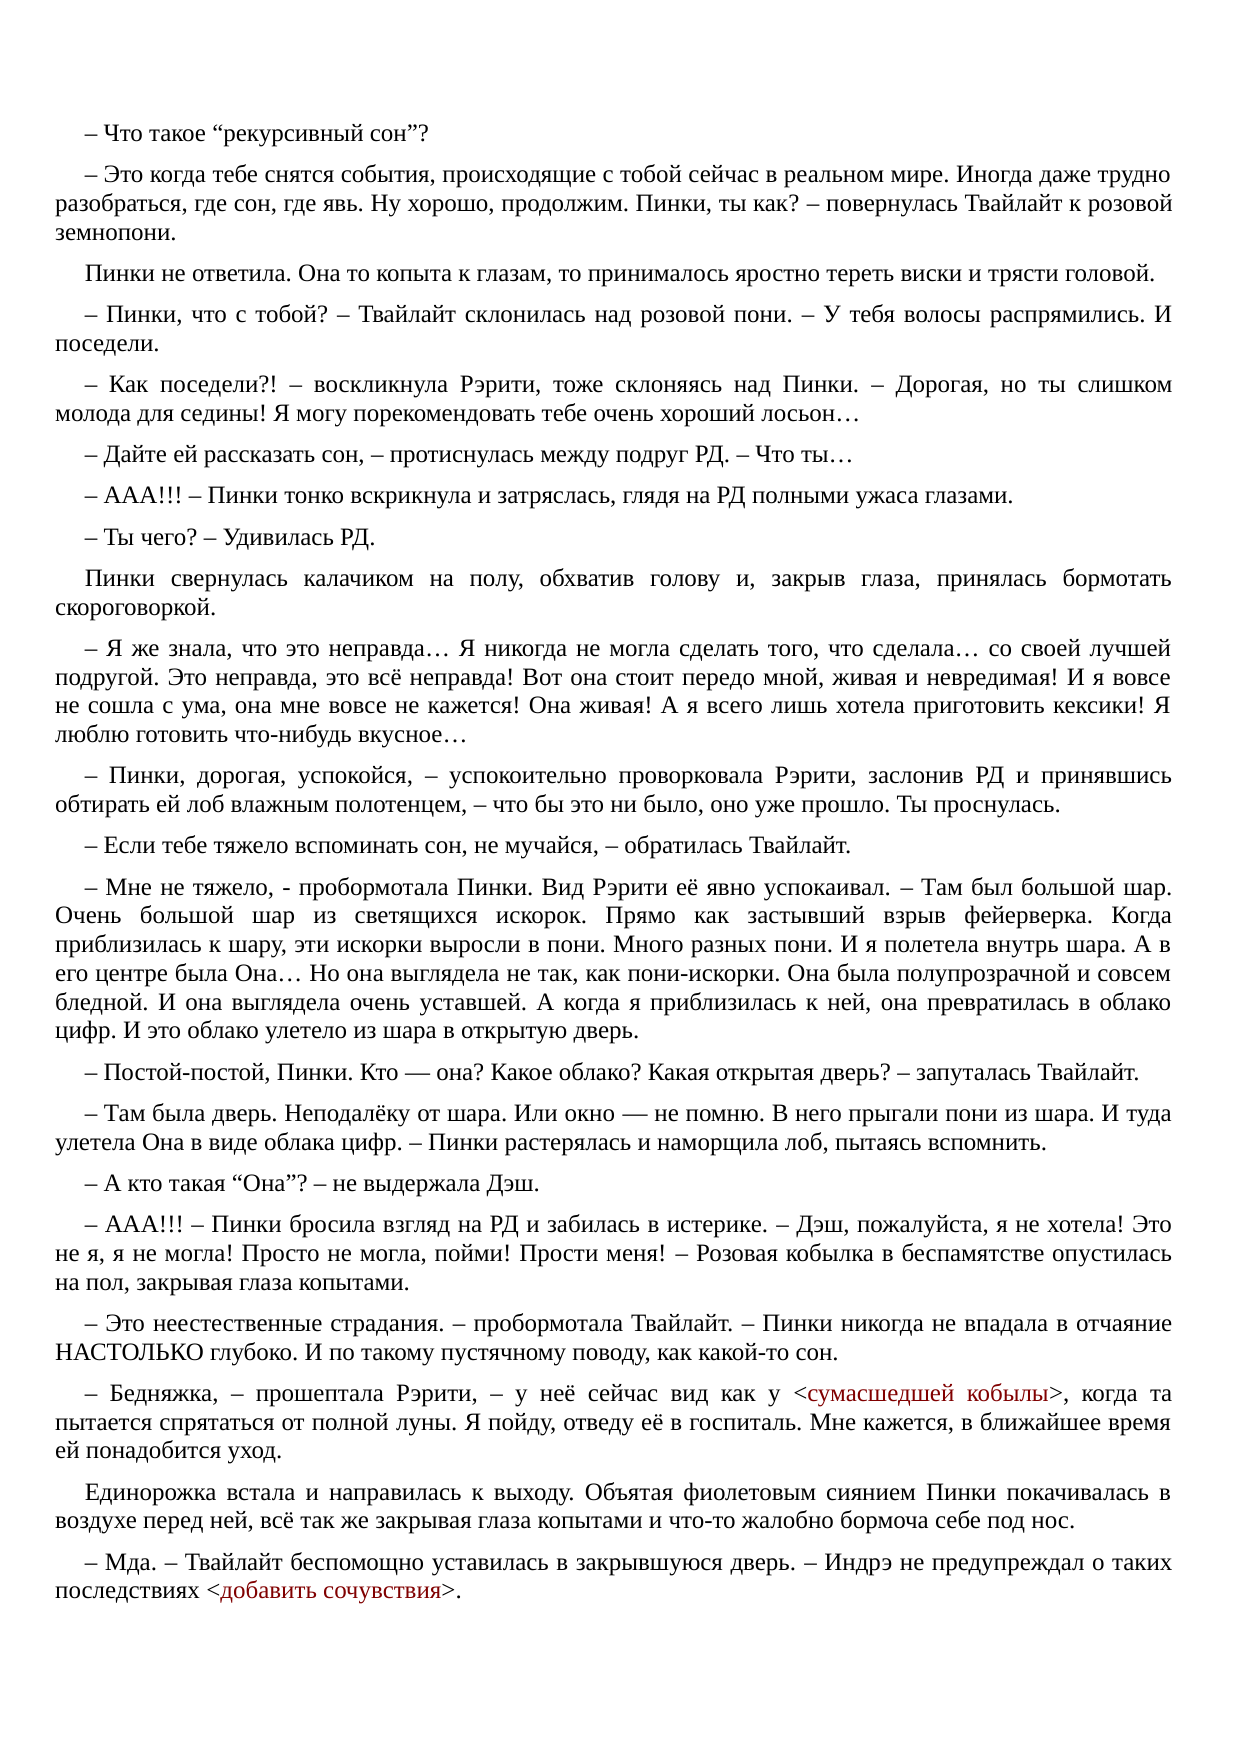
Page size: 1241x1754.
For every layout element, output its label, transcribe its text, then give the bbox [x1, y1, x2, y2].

text – Я же знала, что это неправда… Я никогда не могла сделать того, что сделала… со своей лучшей подругой. Это неправда, это всё неправда! Вот она стоит передо мной, живая и невредимая! И я вовсе не сошла с ума, она мне вовсе не кажется! Она живая! А я всего лишь хотела приготовить кексики! Я люблю готовить что-нибудь вкусное… [55, 633, 1172, 748]
text – Пинки, дорогая, успокойся, – успокоительно проворковала Рэрити, заслонив РД и принявшись обтирать ей лоб влажным полотенцем, – что бы это ни было, оно уже прошло. Ты проснулась. [55, 761, 1172, 818]
text – Что такое “рекурсивный сон”? [55, 118, 1172, 147]
text – Это неестественные страдания. – пробормотала Твайлайт. – Пинки никогда не впадала в отчаяние НАСТОЛЬКО глубоко. И по такому пустячному поводу, как какой-то сон. [55, 1308, 1172, 1366]
text – Мне не тяжело, - пробормотала Пинки. Вид Рэрити её явно успокаивал. – Там был большой шар. Очень большой шар из светящихся искорок. Прямо как застывший взрыв фейерверка. Когда приблизилась к шару, эти искорки выросли в пони. Много разных пони. И я полетела внутрь шара. А в его центре была Она… Но она выглядела не так, как пони-искорки. Она была полупрозрачной и совсем бледной. И она выглядела очень уставшей. А когда я приблизилась к ней, она превратилась в облако цифр. И это облако улетело из шара в открытую дверь. [55, 872, 1172, 1044]
text – ААА!!! – Пинки тонко вскрикнула и затряслась, глядя на РД полными ужаса глазами. [55, 481, 1172, 509]
text – Ты чего? – Удивилась РД. [55, 522, 1172, 551]
text – Там была дверь. Неподалёку от шара. Или окно — не помню. В него прыгали пони из шара. И туда улетела Она в виде облака цифр. – Пинки растерялась и наморщила лоб, пытаясь вспомнить. [55, 1098, 1172, 1156]
text – Как поседели?! – воскликнула Рэрити, тоже склоняясь над Пинки. – Дорогая, но ты слишком молода для седины! Я могу порекомендовать тебе очень хороший лосьон… [55, 369, 1172, 427]
text – ААА!!! – Пинки бросила взгляд на РД и забилась в истерике. – Дэш, пожалуйста, я не хотела! Это не я, я не могла! Просто не могла, пойми! Прости меня! – Розовая кобылка в беспамятстве опустилась на пол, закрывая глаза копытами. [55, 1209, 1172, 1296]
text – Дайте ей рассказать сон, – протиснулась между подруг РД. – Что ты… [55, 439, 1172, 468]
text – Постой-постой, Пинки. Кто — она? Какое облако? Какая открытая дверь? – запуталась Твайлайт. [55, 1057, 1172, 1086]
text Пинки не ответила. Она то копыта к глазам, то принималось яростно тереть виски и трясти головой. [55, 258, 1172, 287]
text – Если тебе тяжело вспоминать сон, не мучайся, – обратилась Твайлайт. [55, 831, 1172, 859]
text – Мда. – Твайлайт беспомощно уставилась в закрывшуюся дверь. – Индрэ не предупреждал о таких последствиях <добавить сочувствия>. [55, 1547, 1172, 1604]
text – Пинки, что с тобой? – Твайлайт склонилась над розовой пони. – У тебя волосы распрямились. И поседели. [55, 299, 1172, 357]
text – Это когда тебе снятся события, происходящие с тобой сейчас в реальном мире. Иногда даже трудно разобраться, где сон, где явь. Ну хорошо, продолжим. Пинки, ты как? – повернулась Твайлайт к розовой земнопони. [55, 159, 1172, 246]
text Единорожка встала и направилась к выходу. Объятая фиолетовым сиянием Пинки покачивалась в воздухе перед ней, всё так же закрывая глаза копытами и что-то жалобно бормоча себе под нос. [55, 1477, 1172, 1534]
text Пинки свернулась калачиком на полу, обхватив голову и, закрыв глаза, принялась бормотать скороговоркой. [55, 563, 1172, 621]
text – А кто такая “Она”? – не выдержала Дэш. [55, 1168, 1172, 1197]
text – Бедняжка, – прошептала Рэрити, – у неё сейчас вид как у <сумасшедшей кобылы>, когда та пытается спрятаться от полной луны. Я пойду, отведу её в госпиталь. Мне кажется, в ближайшее время ей понадобится уход. [55, 1378, 1172, 1464]
